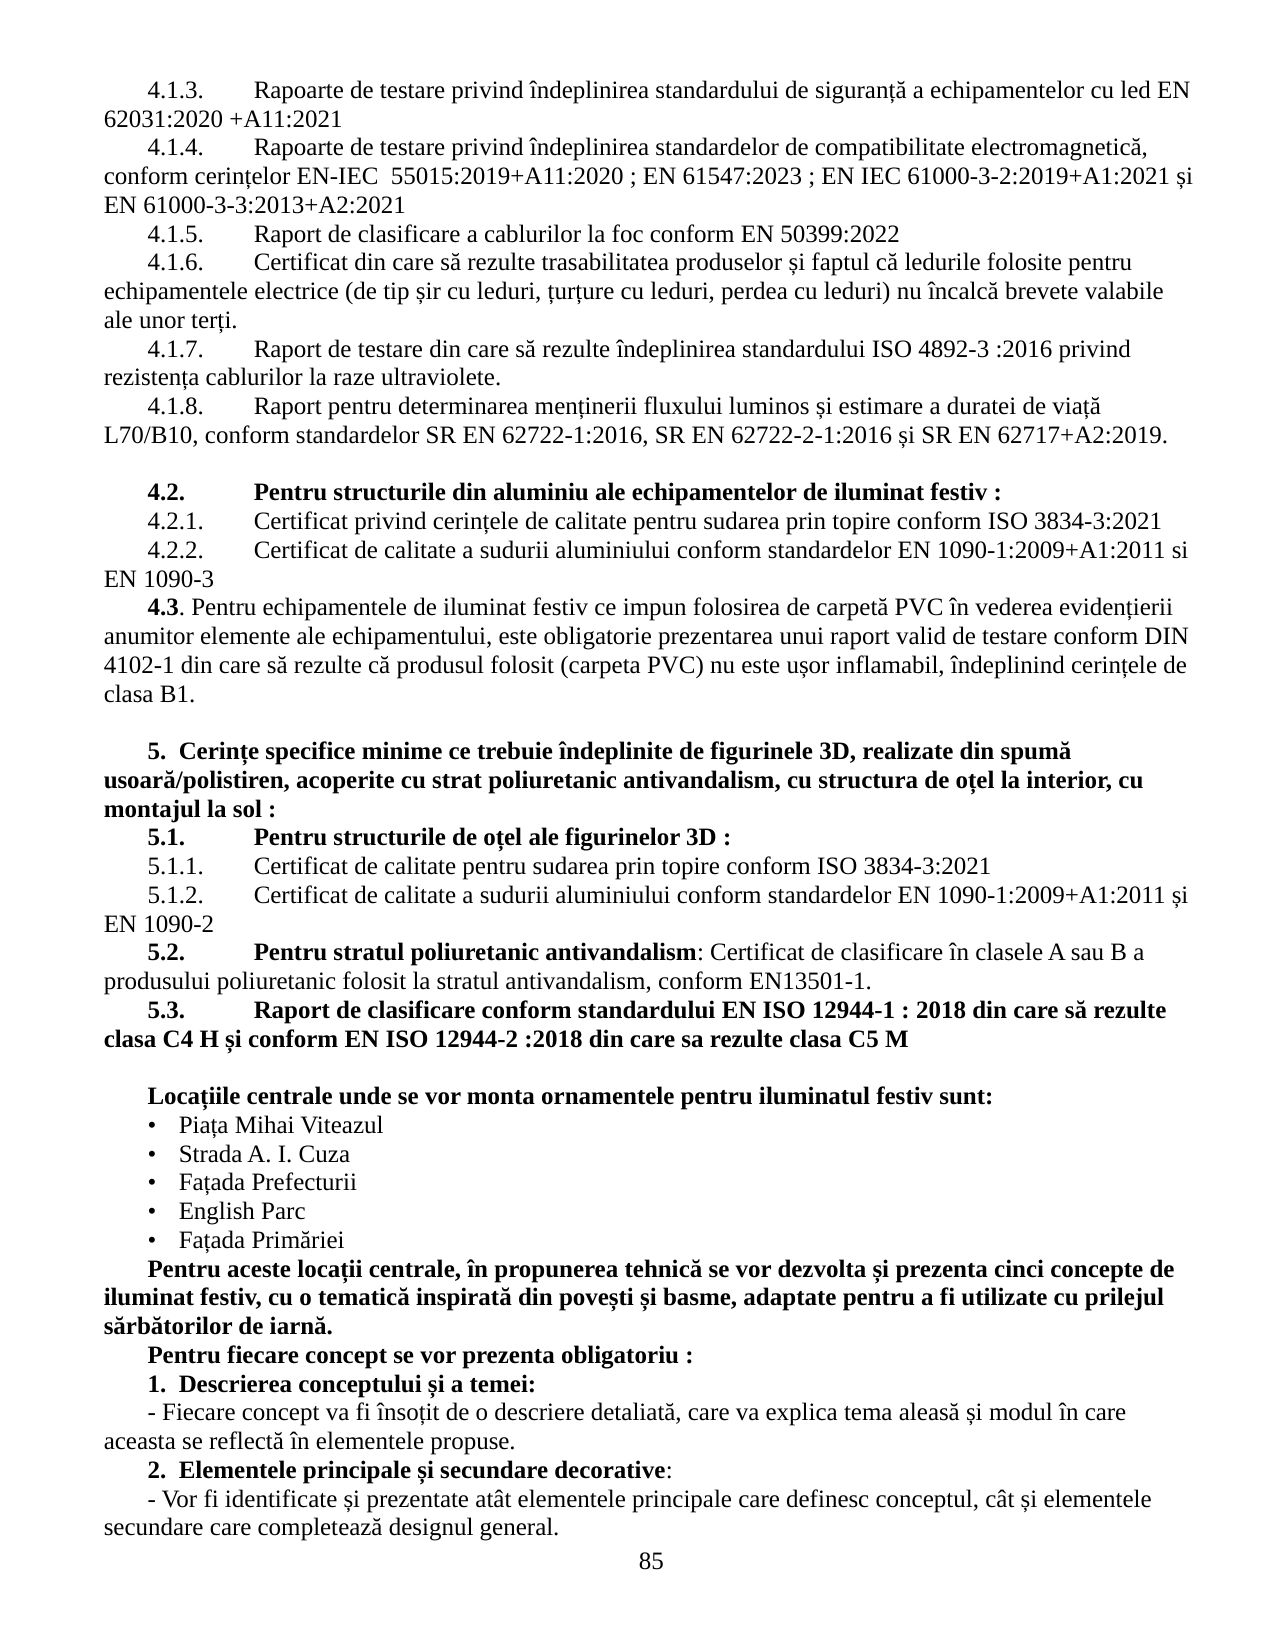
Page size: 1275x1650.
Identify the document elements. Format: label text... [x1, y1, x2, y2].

text - Fiecare concept va fi însoțit de o descriere detaliată, care va explica tema aleasă și modul în care aceasta se reflectă în elementele propuse. [103, 1397, 1198, 1455]
text • Piața Mihai Viteazul [103, 1110, 1198, 1139]
text • Fațada Primăriei [103, 1225, 1198, 1254]
text 4.1.7. Raport de testare din care să rezulte îndeplinirea standardului ISO 4892-3 :2016 privind rezistența cablurilor la raze ultraviolete. [103, 334, 1198, 391]
text 4.2.2. Certificat de calitate a sudurii aluminiului conform standardelor EN 1090-1:2009+A1:2011 si EN 1090-3 [103, 535, 1198, 592]
text 2. Elementele principale și secundare decorative: [103, 1455, 1198, 1484]
text 4.2. Pentru structurile din aluminiu ale echipamentelor de iluminat festiv : [103, 477, 1198, 506]
text 5.2. Pentru stratul poliuretanic antivandalism: Certificat de clasificare în clasele A sau B a produsului poliuretanic folosit la stratul antivandalism, conform EN13501-1. [103, 937, 1198, 995]
text 1. Descrierea conceptului și a temei: [103, 1369, 1198, 1397]
text 5.1.1. Certificat de calitate pentru sudarea prin topire conform ISO 3834-3:2021 [103, 851, 1198, 880]
text Pentru aceste locații centrale, în propunerea tehnică se vor dezvolta și prezenta cinci concepte de iluminat festiv, cu o tematică inspirată din povești și basme, adaptate pentru a fi utilizate cu prilejul sărbătorilor de iarnă. [103, 1254, 1198, 1340]
text 4.1.4. Rapoarte de testare privind îndeplinirea standardelor de compatibilitate electromagnetică, conform cerințelor EN-IEC 55015:2019+A11:2020 ; EN 61547:2023 ; EN IEC 61000-3-2:2019+A1:2021 și EN 61000-3-3:2013+A2:2021 [103, 132, 1198, 219]
text • Strada A. I. Cuza [103, 1139, 1198, 1167]
text Pentru fiecare concept se vor prezenta obligatoriu : [103, 1340, 1198, 1369]
text 4.3. Pentru echipamentele de iluminat festiv ce impun folosirea de carpetă PVC în vederea evidențierii anumitor elemente ale echipamentului, este obligatorie prezentarea unui raport valid de testare conform DIN 4102-1 din care să rezulte că produsul folosit (carpeta PVC) nu este ușor inflamabil, îndeplinind cerințele de clasa B1. [103, 592, 1198, 707]
text 5.1.2. Certificat de calitate a sudurii aluminiului conform standardelor EN 1090-1:2009+A1:2011 și EN 1090-2 [103, 880, 1198, 937]
text 4.1.3. Rapoarte de testare privind îndeplinirea standardului de siguranță a echipamentelor cu led EN 62031:2020 +A11:2021 [103, 75, 1198, 132]
text • English Parc [103, 1196, 1198, 1225]
text 4.1.8. Raport pentru determinarea menținerii fluxului luminos și estimare a duratei de viață L70/B10, conform standardelor SR EN 62722-1:2016, SR EN 62722-2-1:2016 și SR EN 62717+A2:2019. [103, 391, 1198, 449]
text 5. Cerințe specifice minime ce trebuie îndeplinite de figurinele 3D, realizate din spumă usoară/polistiren, acoperite cu strat poliuretanic antivandalism, cu structura de oțel la interior, cu montajul la sol : [103, 736, 1198, 822]
text • Fațada Prefecturii [103, 1167, 1198, 1196]
text 4.1.5. Raport de clasificare a cablurilor la foc conform EN 50399:2022 [103, 219, 1198, 247]
text - Vor fi identificate și prezentate atât elementele principale care definesc conceptul, cât și elementele secundare care completează designul general. [103, 1484, 1198, 1541]
text 4.1.6. Certificat din care să rezulte trasabilitatea produselor și faptul că ledurile folosite pentru echipamentele electrice (de tip șir cu leduri, țurțure cu leduri, perdea cu leduri) nu încalcă brevete valabile ale unor terți. [103, 247, 1198, 334]
text 5.1. Pentru structurile de oțel ale figurinelor 3D : [103, 822, 1198, 851]
text 4.2.1. Certificat privind cerințele de calitate pentru sudarea prin topire conform ISO 3834-3:2021 [103, 506, 1198, 535]
text 5.3. Raport de clasificare conform standardului EN ISO 12944-1 : 2018 din care să rezulte clasa C4 H și conform EN ISO 12944-2 :2018 din care sa rezulte clasa C5 M [103, 995, 1198, 1052]
text Locațiile centrale unde se vor monta ornamentele pentru iluminatul festiv sunt: [103, 1081, 1198, 1110]
